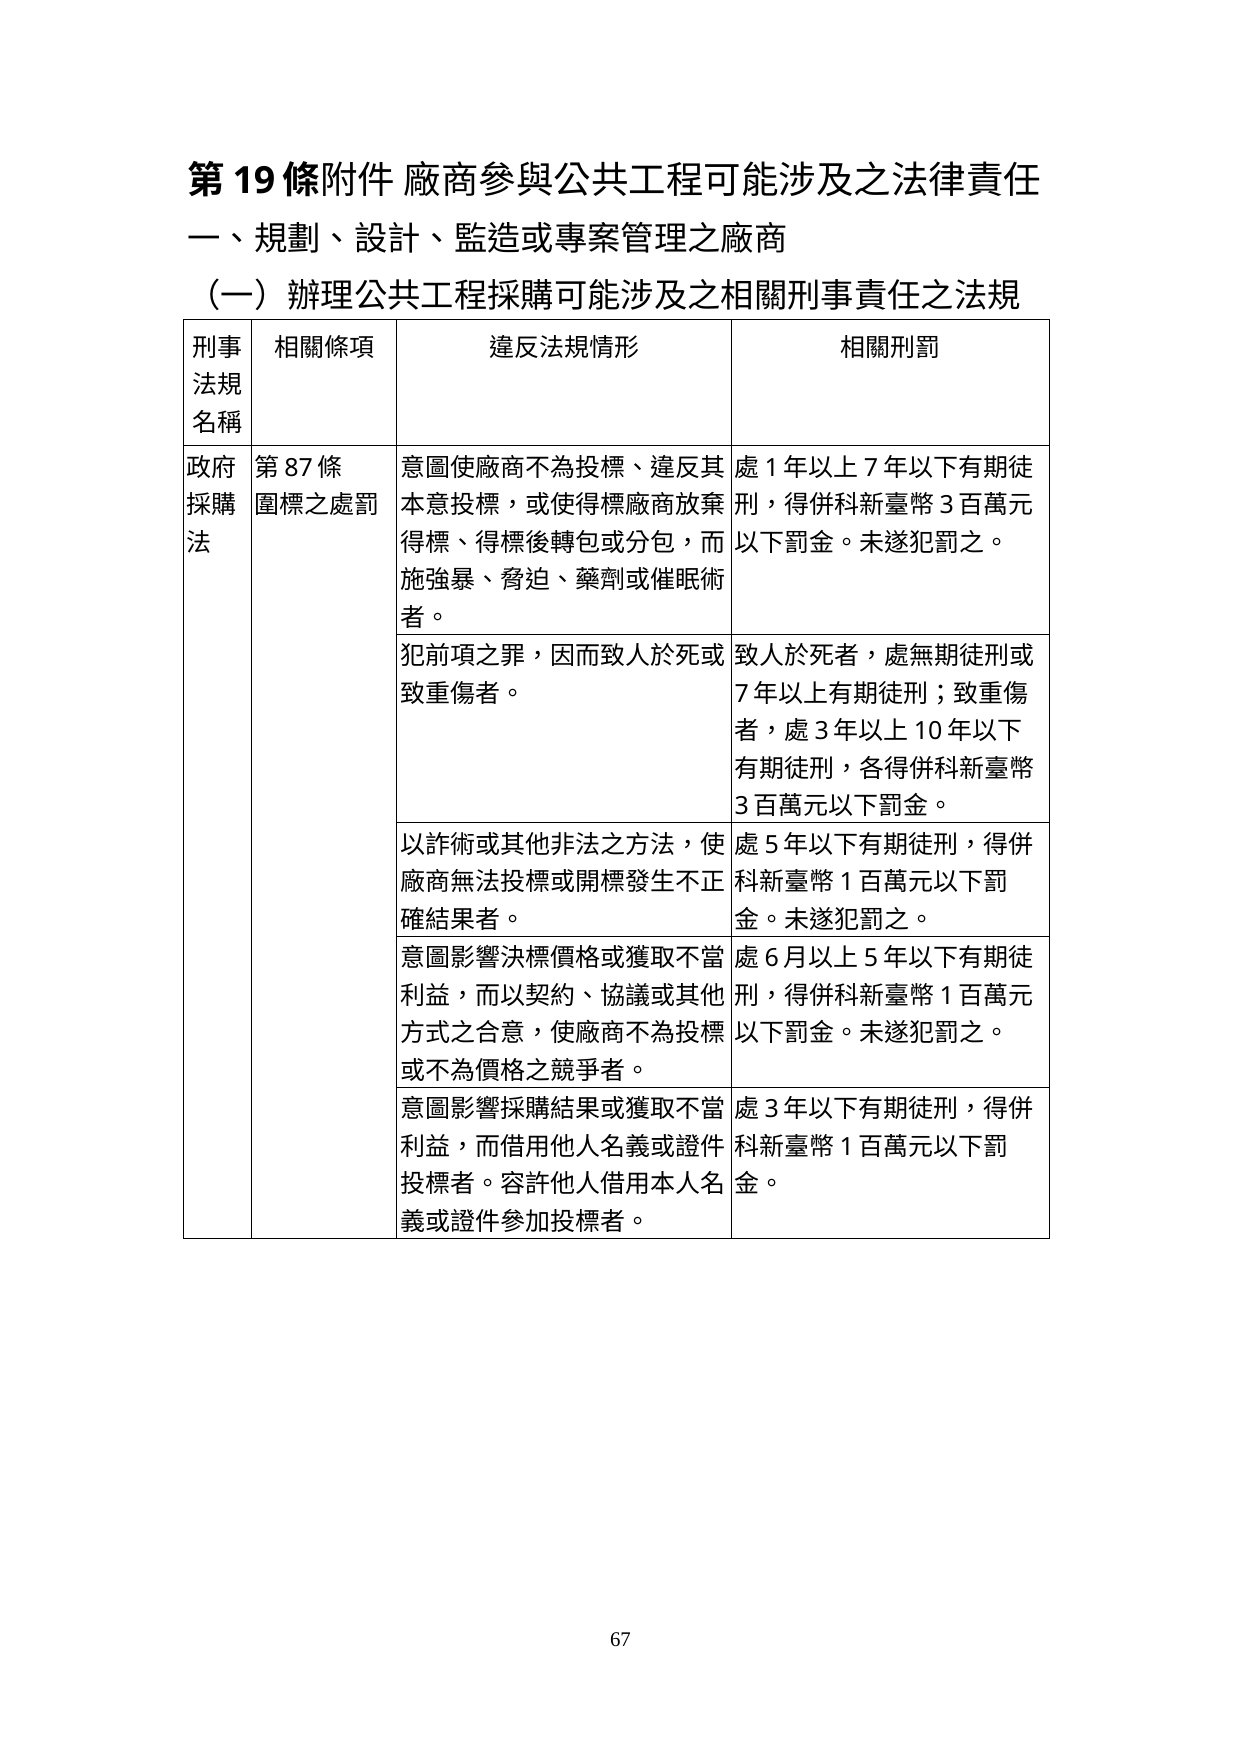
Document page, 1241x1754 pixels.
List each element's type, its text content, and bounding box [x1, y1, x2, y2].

table_cell 政府採購法 [184, 446, 251, 1238]
text 一、規劃、設計、監造或專案管理之廠商 [187, 204, 1053, 262]
text （一）辦理公共工程採購可能涉及之相關刑事責任之法規 [187, 262, 1053, 319]
table_cell 致人於死者，處無期徒刑或7年以上有期徒刑；致重傷者，處3年以上10年以下有期徒刑，各得併科新臺幣3百萬元以下罰金。 [732, 635, 1049, 822]
table_cell 處6月以上5年以下有期徒刑，得併科新臺幣1百萬元以下罰金。未遂犯罰之。 [732, 937, 1049, 1087]
table_cell 處5年以下有期徒刑，得併科新臺幣1百萬元以下罰金。未遂犯罰之。 [732, 823, 1049, 936]
table_cell 以詐術或其他非法之方法，使廠商無法投標或開標發生不正確結果者。 [397, 823, 731, 936]
table_header 違反法規情形 [397, 320, 731, 445]
table_cell 處3年以下有期徒刑，得併科新臺幣1百萬元以下罰金。 [732, 1088, 1049, 1238]
table_cell 第87條 圍標之處罰 [252, 446, 396, 1238]
table_header 刑事法規名稱 [184, 320, 251, 445]
table_cell 犯前項之罪，因而致人於死或致重傷者。 [397, 635, 731, 822]
table_cell 意圖影響決標價格或獲取不當利益，而以契約、協議或其他方式之合意，使廠商不為投標或不為價格之競爭者。 [397, 937, 731, 1087]
table_cell 意圖使廠商不為投標、違反其本意投標，或使得標廠商放棄得標、得標後轉包或分包，而施強暴、脅迫、藥劑或催眠術者。 [397, 446, 731, 634]
table_header 相關刑罰 [732, 320, 1049, 445]
table_header 相關條項 [252, 320, 396, 445]
table_cell 意圖影響採購結果或獲取不當利益，而借用他人名義或證件投標者。容許他人借用本人名義或證件參加投標者。 [397, 1088, 731, 1238]
table_cell 處1年以上7年以下有期徒刑，得併科新臺幣3百萬元以下罰金。未遂犯罰之。 [732, 446, 1049, 634]
text 第19條附件 廠商參與公共工程可能涉及之法律責任 [187, 150, 1053, 204]
